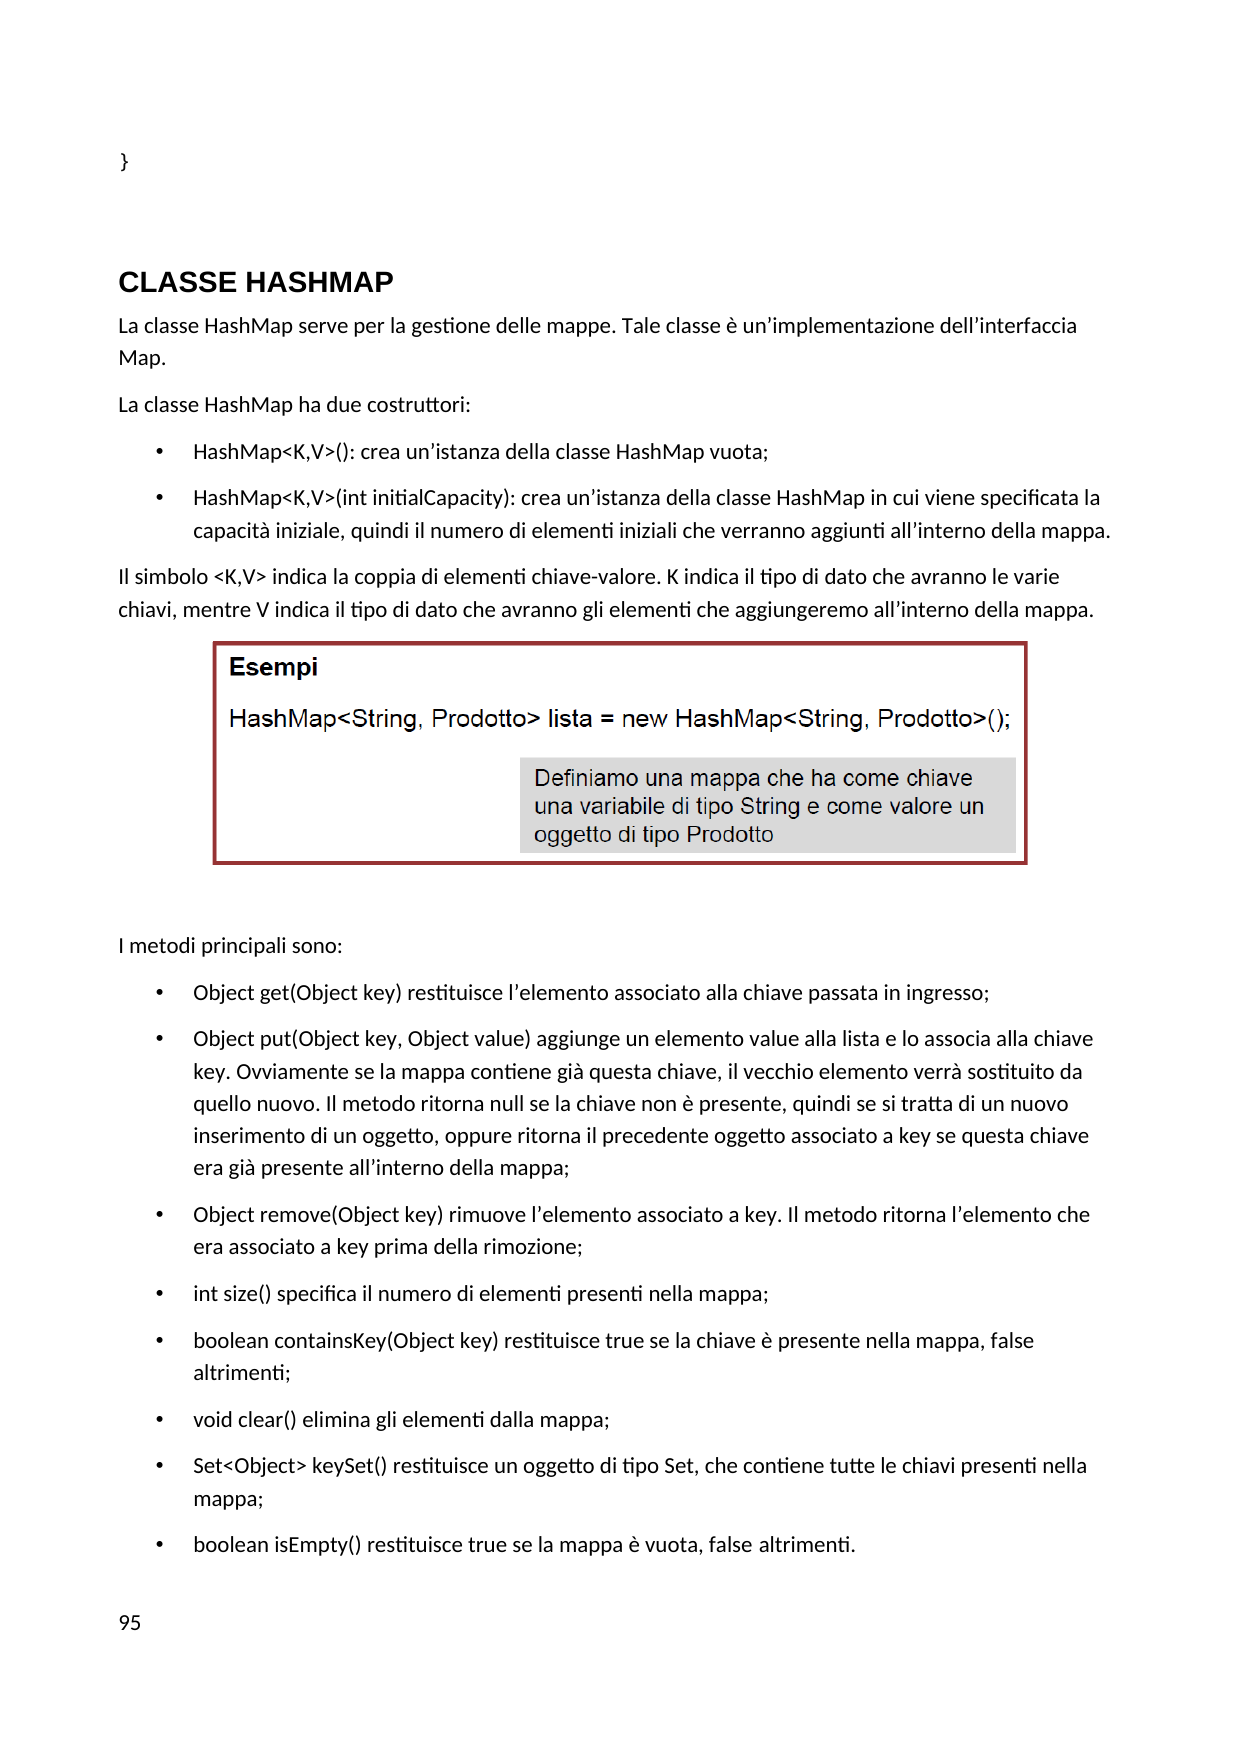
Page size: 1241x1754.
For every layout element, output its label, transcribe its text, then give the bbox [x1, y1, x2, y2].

list Object put(Object key, Object value) aggiunge un elemento value alla lista e lo associa alla chiave key. Ovviamente se la mappa contiene già questa chiave, il vecchio elemento verrà sostituito da quello nuovo. Il metodo ritorna null se la chiave non è presente, quindi se si tratta di un nuovo inserimento di un oggetto, oppure ritorna il precedente oggetto associato a key se questa chiave era già presente all’interno della mappa; [156, 1024, 1122, 1181]
list boolean containsKey(Object key) restituisce true se la chiave è presente nella mappa, false altrimenti; [156, 1326, 1122, 1386]
subtitle CLASSE HASHMAP [118, 265, 1122, 298]
text La classe HashMap serve per la gestione delle mappe. Tale classe è un’implementazione dell’interfaccia Map. [118, 311, 1122, 371]
list boolean isEmpty() restituisce true se la mappa è vuota, false altrimenti. [156, 1531, 1122, 1558]
picture [212, 641, 1028, 865]
list Object get(Object key) restituisce l’elemento associato alla chiave passata in ingresso; [156, 978, 1122, 1006]
list int size() specifica il numero di elementi presenti nella mappa; [156, 1279, 1122, 1307]
text } [118, 118, 1122, 175]
list Set<Object> keySet() restituisce un oggetto di tipo Set, che contiene tutte le chiavi presenti nella mappa; [156, 1452, 1122, 1512]
list HashMap<K,V>(int initialCapacity): crea un’istanza della classe HashMap in cui viene specificata la capacità iniziale, quindi il numero di elementi iniziali che verranno aggiunti all’interno della mappa. [156, 483, 1122, 544]
list HashMap<K,V>(): crea un’istanza della classe HashMap vuota; [156, 437, 1122, 465]
text La classe HashMap ha due costruttori: [118, 390, 1122, 418]
list Object remove(Object key) rimuove l’elemento associato a key. Il metodo ritorna l’elemento che era associato a key prima della rimozione; [156, 1200, 1122, 1260]
list void clear() elimina gli elementi dalla mappa; [156, 1405, 1122, 1433]
text Il simbolo <K,V> indica la coppia di elementi chiave-valore. K indica il tipo di dato che avranno le varie chiavi, mentre V indica il tipo di dato che avranno gli elementi che aggiungeremo all’interno della mappa. [118, 562, 1122, 623]
text I metodi principali sono: [118, 931, 1122, 959]
